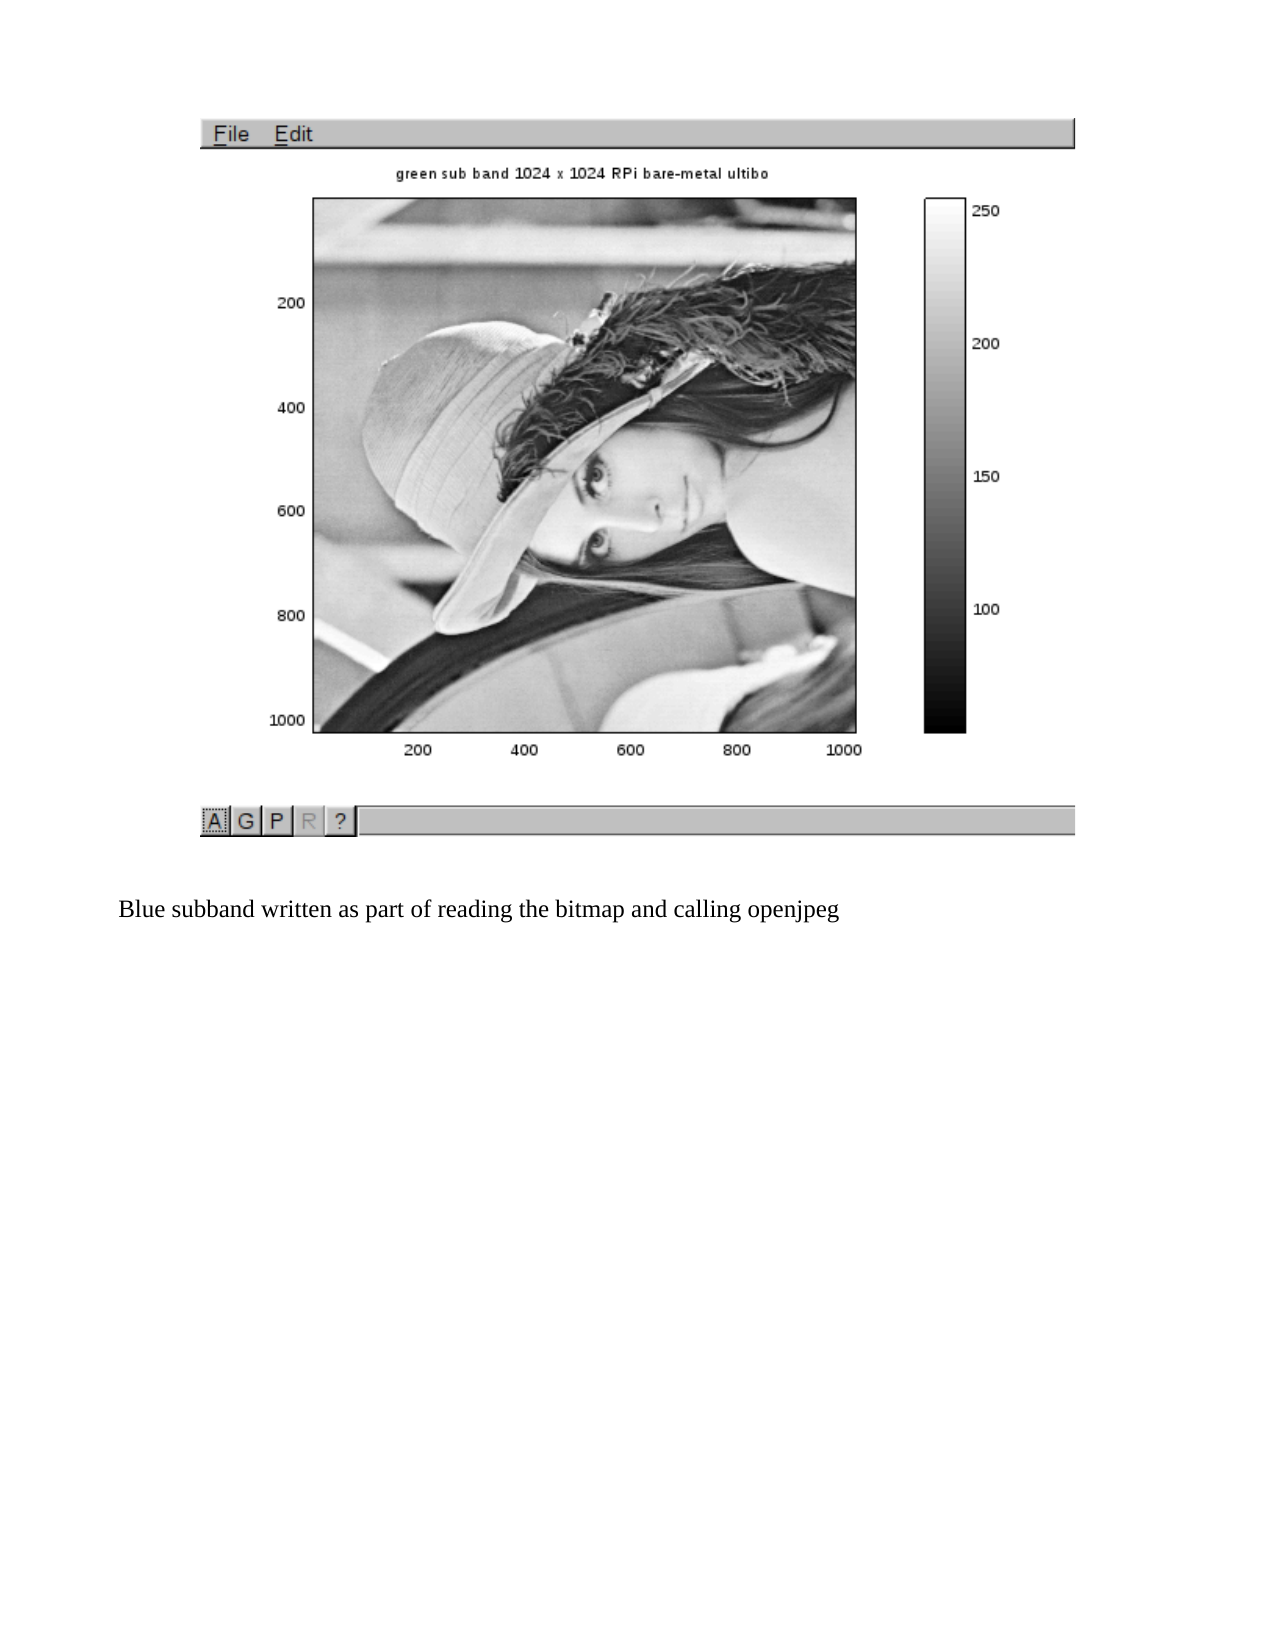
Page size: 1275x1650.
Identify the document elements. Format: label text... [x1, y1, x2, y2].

text Blue subband written as part of reading the bitmap and calling openjpeg [118, 894, 1157, 923]
picture [200, 118, 1075, 837]
